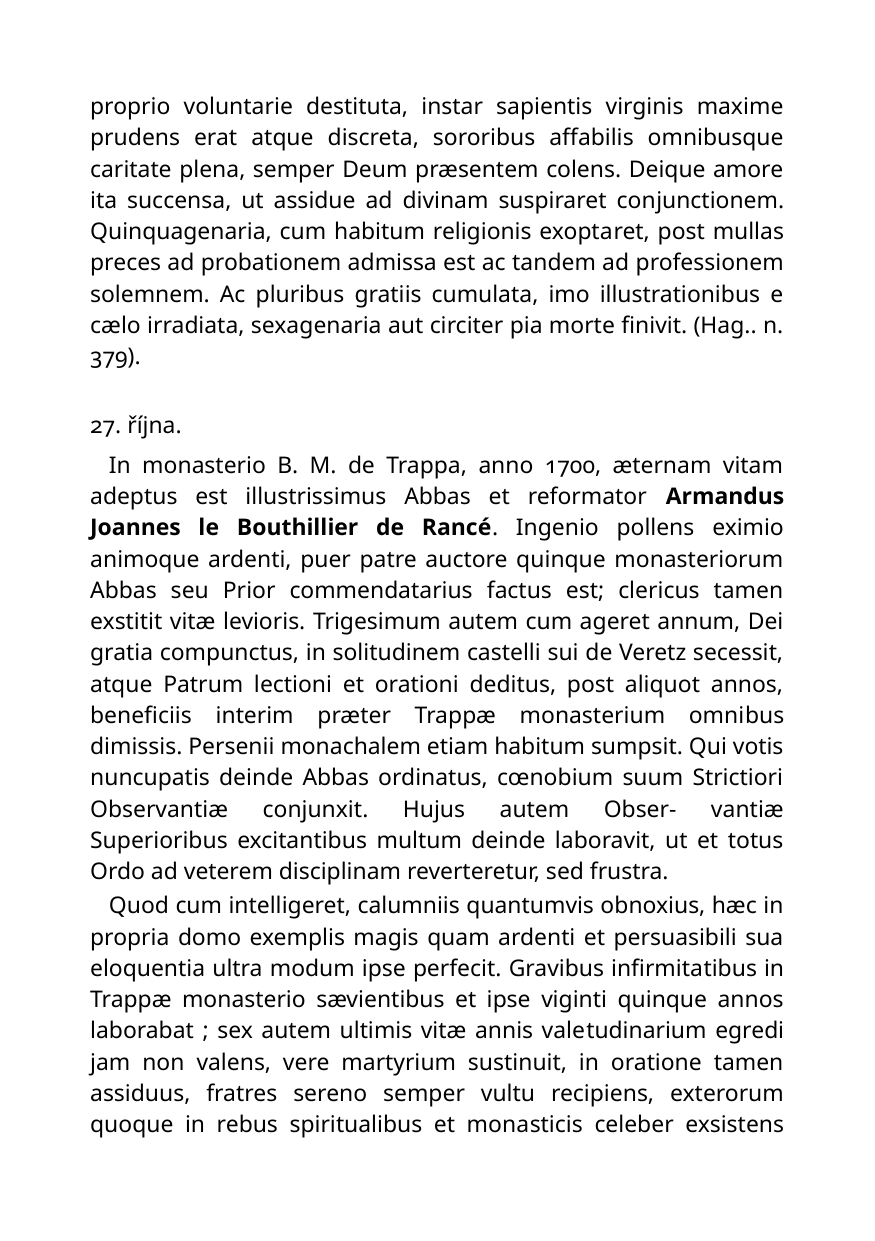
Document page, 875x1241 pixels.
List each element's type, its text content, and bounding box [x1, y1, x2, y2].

text In monasterio B. M. de Trappa, anno 1700, æternam vitam adeptus est illustrissimus Abbas et reformator Armandus Joannes le Bouthillier de Rancé. Ingenio pollens eximio animoque ardenti, puer patre auctore quinque monasteriorum Abbas seu Prior commendatarius factus est; clericus tamen exstitit vitæ levioris. Trigesimum autem cum ageret annum, Dei gratia compunctus, in solitudinem castelli sui de Veretz secessit, atque Patrum lectioni et orationi deditus, post aliquot annos, beneficiis interim præter Trappæ monasterium omni­bus dimissis. Persenii monachalem etiam habitum sumpsit. Qui votis nuncupatis deinde Abbas ordinatus, cœnobium suum Strictiori Observantiæ conjunxit. Hujus autem Obser- vantiæ Superioribus excitantibus multum deinde laboravit, ut et totus Ordo ad veterem disciplinam reverteretur, sed frustra. [90, 449, 784, 886]
text proprio voluntarie destituta, instar sapientis virginis maxime prudens erat atque discreta, sororibus affabilis omnibusque caritate plena, semper Deum præsentem colens. Deique amore ita succensa, ut assidue ad divinam suspiraret con­junctionem. Quinquagenaria, cum habitum religionis exopta­ret, post mullas preces ad probationem admissa est ac tandem ad professionem solemnem. Ac pluribus gratiis cumulata, imo illustrationibus e cælo irradiata, sexagenaria aut circiter pia morte finivit. (Hag.. n. 379). [90, 90, 784, 371]
text 27. října. [90, 408, 784, 440]
text Quod cum intelligeret, calumniis quantumvis obnoxius, hæc in propria domo exemplis magis quam ardenti et persuasibili sua eloquentia ultra modum ipse perfecit. Gravibus infirmita­tibus in Trappæ monasterio sævientibus et ipse viginti quinque annos laborabat ; sex autem ultimis vitæ annis vale­tudinarium egredi jam non valens, vere martyrium sustinuit, in oratione tamen assiduus, fratres sereno semper vultu recipiens, exterorum quoque in rebus spiritualibus et mona­sticis celeber exsistens [90, 889, 784, 1139]
